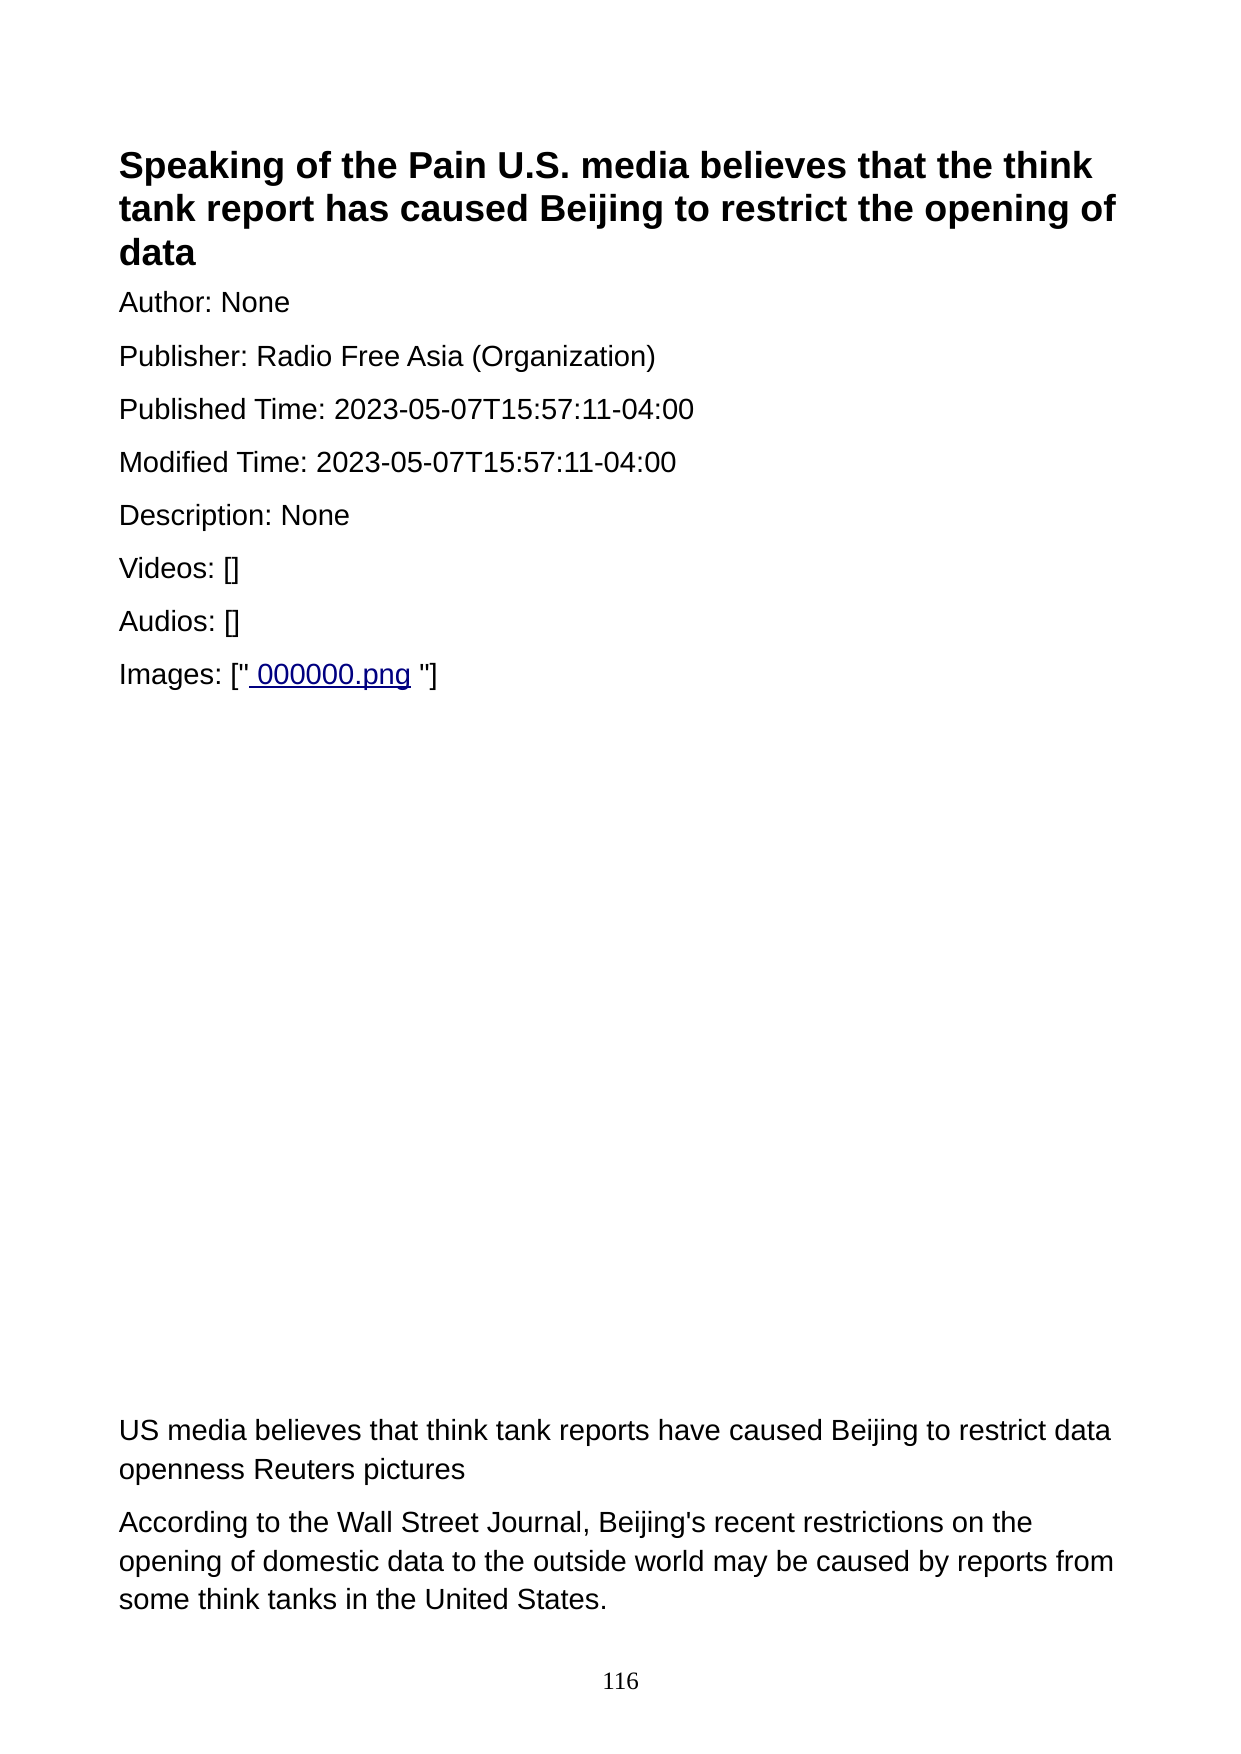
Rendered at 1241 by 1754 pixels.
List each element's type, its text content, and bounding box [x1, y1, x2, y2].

text Published Time: 2023-05-07T15:57:11-04:00 [118, 392, 1122, 425]
text US media believes that think tank reports have caused Beijing to restrict data openness Reuters pictures [118, 710, 1122, 1486]
text Videos: [] [118, 551, 1122, 584]
text Publisher: Radio Free Asia (Organization) [118, 338, 1122, 372]
text Images: [" 000000.png "] [118, 657, 1122, 691]
text Audios: [] [118, 604, 1122, 638]
text Author: None [118, 285, 1122, 319]
text According to the Wall Street Journal, Beijing's recent restrictions on the opening of domestic data to the outside world may be caused by reports from some think tanks in the United States. [118, 1505, 1122, 1616]
text Description: None [118, 498, 1122, 531]
text Modified Time: 2023-05-07T15:57:11-04:00 [118, 445, 1122, 478]
subtitle Speaking of the Pain U.S. media believes that the think tank report has caused Beijing to restrict the opening of data [118, 143, 1122, 273]
